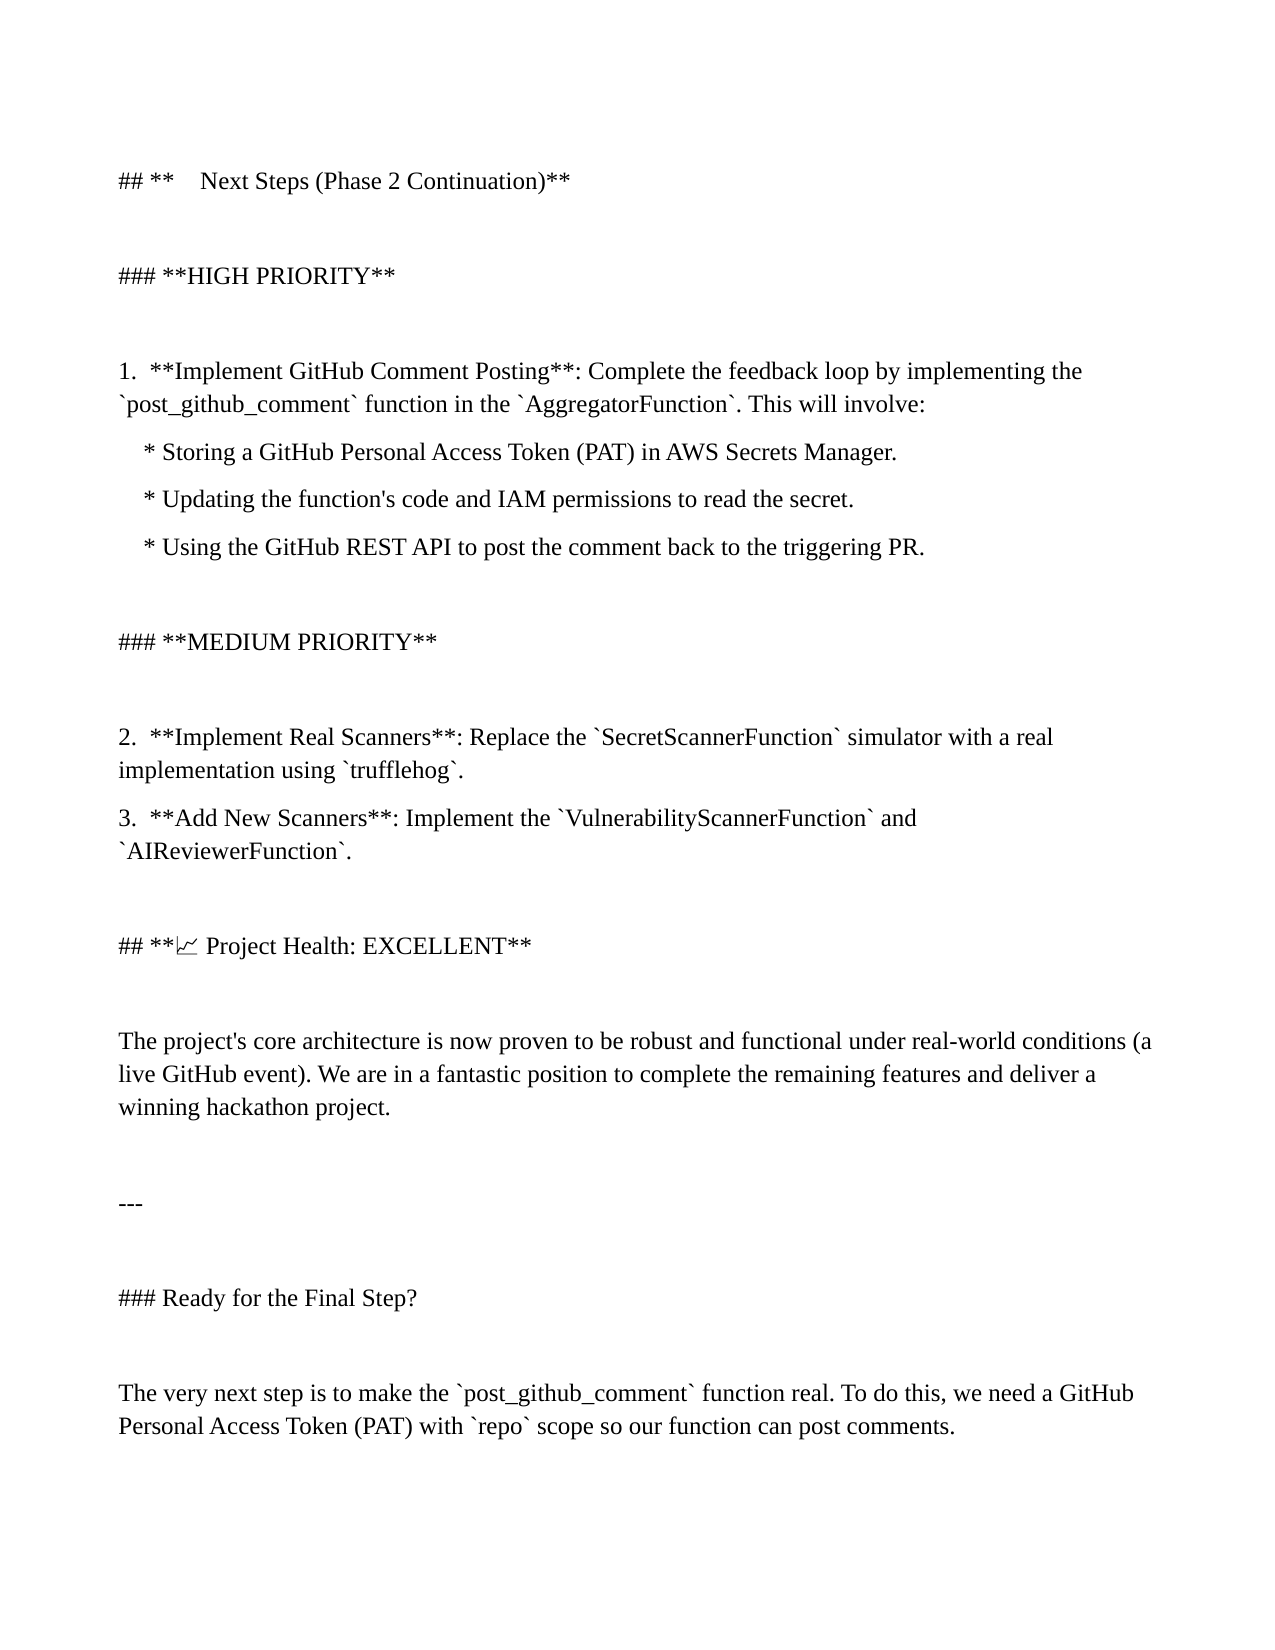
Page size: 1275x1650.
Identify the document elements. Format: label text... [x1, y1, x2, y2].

text * Updating the function's code and IAM permissions to read the secret. [118, 484, 1157, 513]
text 1. **Implement GitHub Comment Posting**: Complete the feedback loop by implementing the `post_github_comment` function in the `AggregatorFunction`. This will involve: [118, 356, 1157, 418]
text * Storing a GitHub Personal Access Token (PAT) in AWS Secrets Manager. [118, 437, 1157, 466]
text ### **MEDIUM PRIORITY** [118, 627, 1157, 656]
text The very next step is to make the `post_github_comment` function real. To do this, we need a GitHub Personal Access Token (PAT) with `repo` scope so our function can post comments. [118, 1378, 1157, 1440]
text The project's core architecture is now proven to be robust and functional under real-world conditions (a live GitHub event). We are in a fantastic position to complete the remaining features and deliver a winning hackathon project. [118, 1026, 1157, 1121]
text ## **📈 Project Health: EXCELLENT** [118, 931, 1157, 960]
text ### **HIGH PRIORITY** [118, 261, 1157, 290]
text --- [118, 1188, 1157, 1216]
text ## **🎯 Next Steps (Phase 2 Continuation)** [118, 166, 1157, 194]
text ### Ready for the Final Step? [118, 1283, 1157, 1312]
text 3. **Add New Scanners**: Implement the `VulnerabilityScannerFunction` and `AIReviewerFunction`. [118, 803, 1157, 865]
text 2. **Implement Real Scanners**: Replace the `SecretScannerFunction` simulator with a real implementation using `trufflehog`. [118, 722, 1157, 784]
text * Using the GitHub REST API to post the comment back to the triggering PR. [118, 532, 1157, 561]
